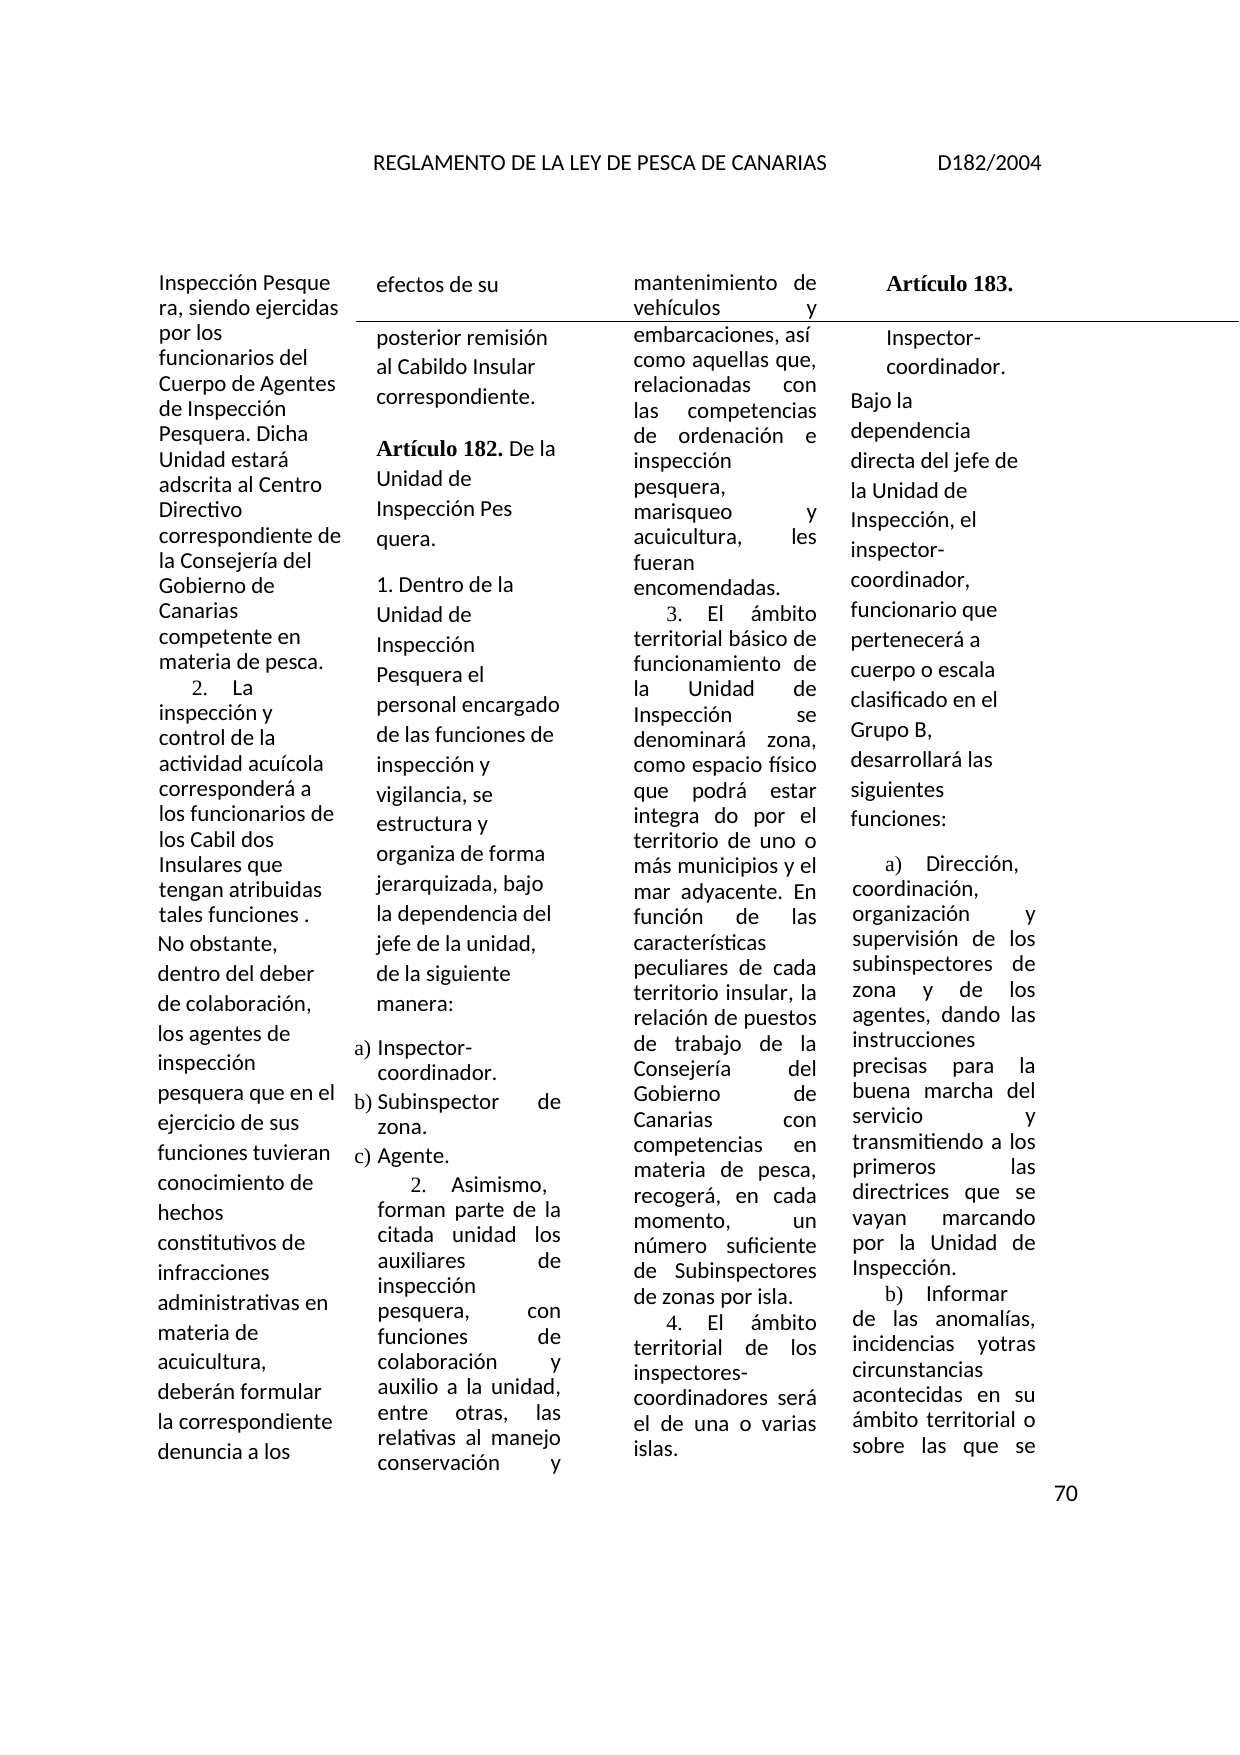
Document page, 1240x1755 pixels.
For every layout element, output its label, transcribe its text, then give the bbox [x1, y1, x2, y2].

text Artículo 182. De la Unidad de Inspección Pes quera. [376, 434, 561, 552]
list Asimismo, forman parte de la citada unidad los auxiliares de inspección pesquera, con funciones de colaboración y auxilio a la unidad, entre otras, las relativas al manejo conservación y [377, 1173, 561, 1476]
text posterior remisión al Cabildo Insular correspondiente. [376, 322, 561, 410]
list La inspección y control de la actividad acuícola corresponderá a los funcionarios de los Cabil dos Insulares que tengan atribuidas tales funciones . [159, 676, 343, 929]
list Subinspector de zona. [360, 1090, 561, 1140]
list Inspección Pesque ra, siendo ejercidas por los funcionarios del Cuerpo de Agentes de Inspección Pesquera. Dicha Unidad estará adscrita al Centro Directivo correspondiente de la Consejería del Gobierno de Canarias competente en materia de pesca. [159, 270, 343, 675]
text Bajo la dependencia directa del jefe de la Unidad de Inspección, el inspector-coordinador, funcionario que pertenecerá a cuerpo o escala clasificado en el Grupo B, desarrollará las siguientes funciones: [850, 386, 1036, 833]
list Inspector-coordinador. [360, 1036, 561, 1086]
list mantenimiento de vehículos y [633, 270, 817, 321]
text 1. Dentro de la Unidad de Inspección Pesquera el personal encargado de las funciones de inspección y vigilancia, se estructura y organiza de forma jerarquizada, bajo la dependencia del jefe de la unidad, de la siguiente manera: [376, 570, 561, 1017]
text No obstante, dentro del deber de colaboración, los agentes de inspección pesquera que en el ejercicio de sus funciones tuvieran conocimiento de hechos constitutivos de infracciones administrativas en materia de acuicultura, deberán formular la correspondiente denuncia a los [157, 929, 342, 1465]
text Inspector-coordinador. [886, 322, 1036, 381]
list embarcaciones, así como aquellas que, relacionadas con las competencias de ordenación e inspección pesquera, marisqueo y acuicultura, les fueran encomendadas. [633, 322, 817, 601]
list Agente. [360, 1144, 561, 1169]
text Artículo 183. [886, 270, 1036, 321]
text efectos de su [376, 270, 561, 321]
list El ámbito territorial básico de funcionamiento de la Unidad de Inspección se denominará zona, como espacio físico que podrá estar integra do por el territorio de uno o más municipios y el mar adyacente. En función de las características peculiares de cada territorio insular, la relación de puestos de trabajo de la Consejería del Gobierno de Canarias con competencias en materia de pesca, recogerá, en cada momento, un número suficiente de Subinspectores de zonas por isla. [633, 601, 817, 1310]
list Dirección, coordinación, organización y supervisión de los subinspectores de zona y de los agentes, dando las instrucciones precisas para la buena marcha del servicio y transmitiendo a los primeros las directrices que se vayan marcando por la Unidad de Inspección. [852, 851, 1036, 1281]
list Informar de las anomalías, incidencias yotras circunstancias acontecidas en su ámbito territorial o sobre las que se [852, 1282, 1036, 1459]
list El ámbito territorial de los inspectores-coordinadores será el de una o varias islas. [633, 1310, 817, 1462]
